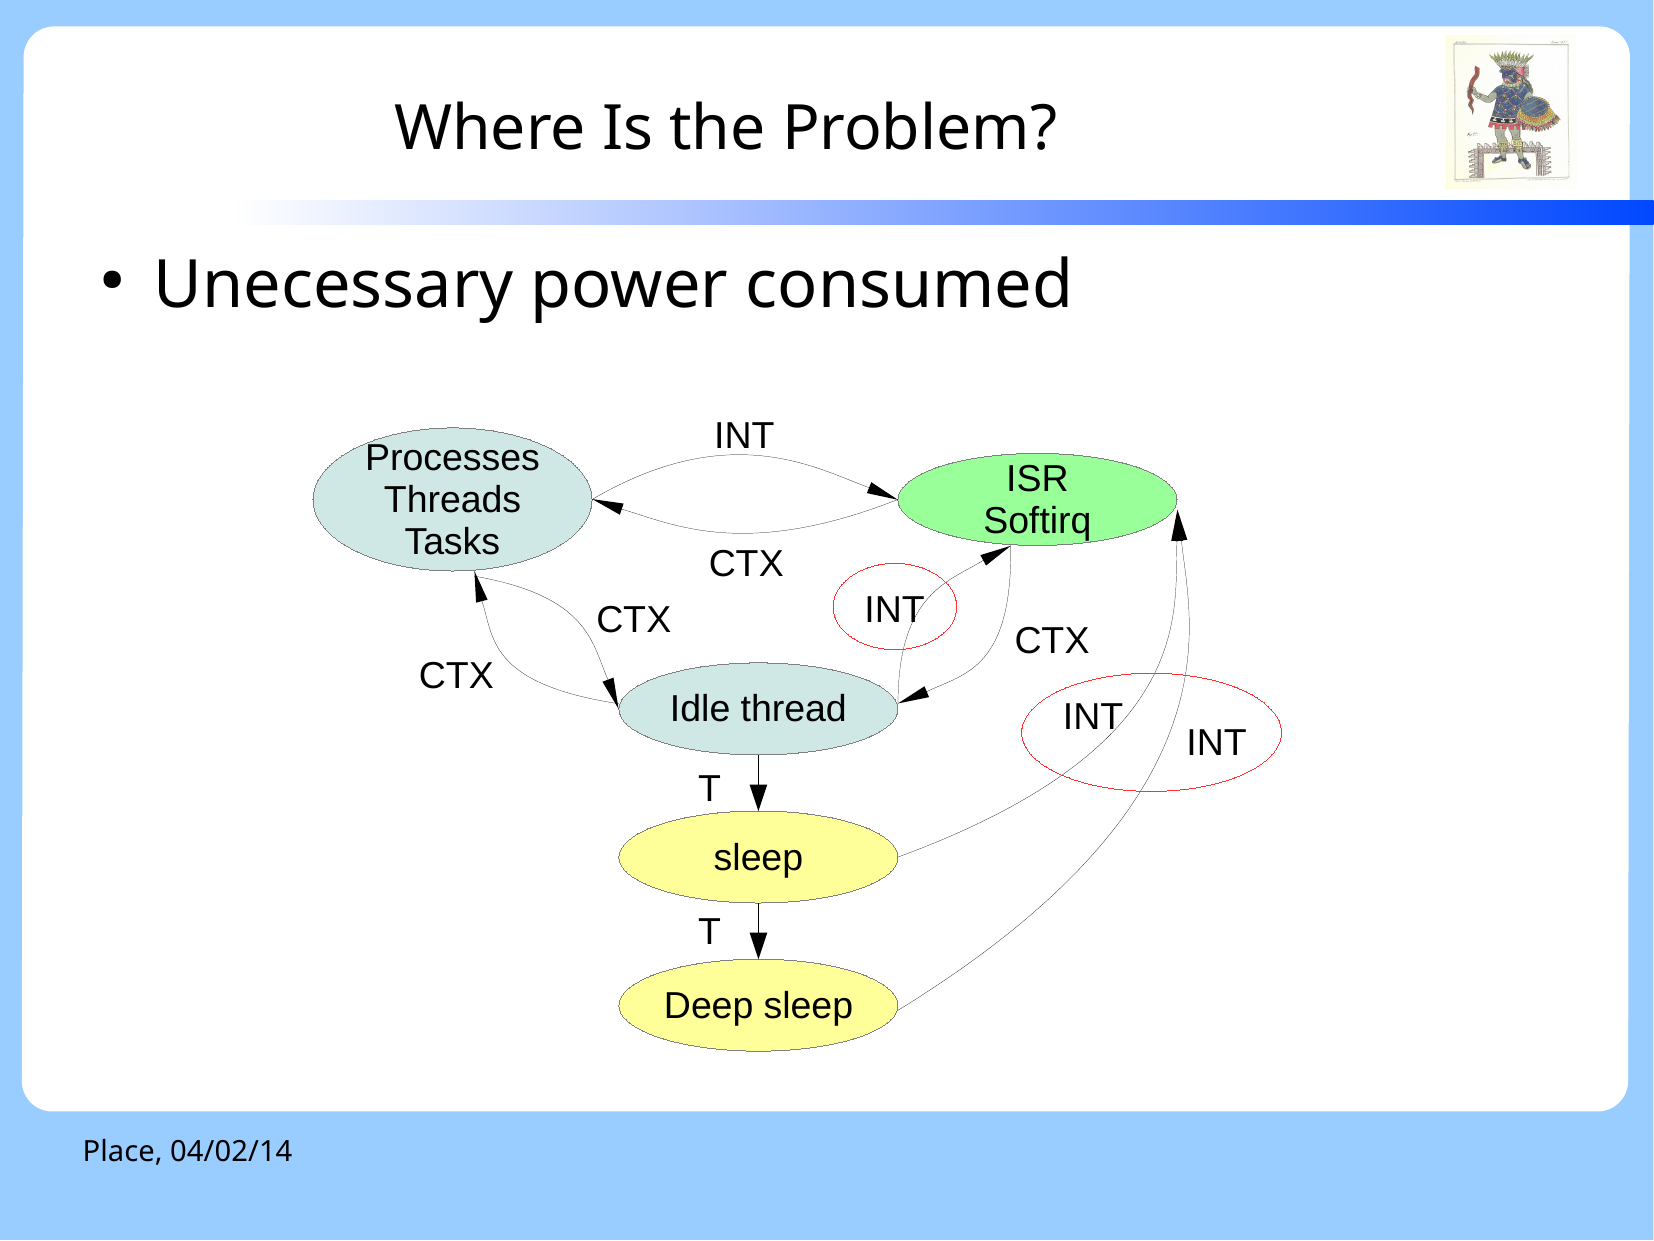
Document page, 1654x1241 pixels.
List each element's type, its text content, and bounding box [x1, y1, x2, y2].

text_box Idle thread [619, 662, 898, 755]
text_box T [683, 903, 765, 960]
text_box INT [1252, 765, 1262, 771]
text_box T [683, 759, 765, 817]
text_box CTX [999, 611, 1105, 669]
title Where Is the Problem? [82, 49, 1371, 201]
text_box sleep [618, 811, 898, 903]
text_box INT [1048, 688, 1063, 696]
text_box [1021, 673, 1282, 792]
text_box INT [699, 407, 790, 465]
text_box [833, 563, 957, 650]
text_box CTX [581, 591, 687, 649]
text_box Deep sleep [618, 959, 898, 1052]
text_box CTX [404, 647, 509, 705]
list Unecessary power consumed [82, 236, 1571, 1055]
text_box CTX [694, 535, 799, 593]
text_box ISR Softirq [897, 453, 1178, 546]
picture [1446, 35, 1577, 189]
text_box Processes Threads Tasks [312, 427, 593, 572]
